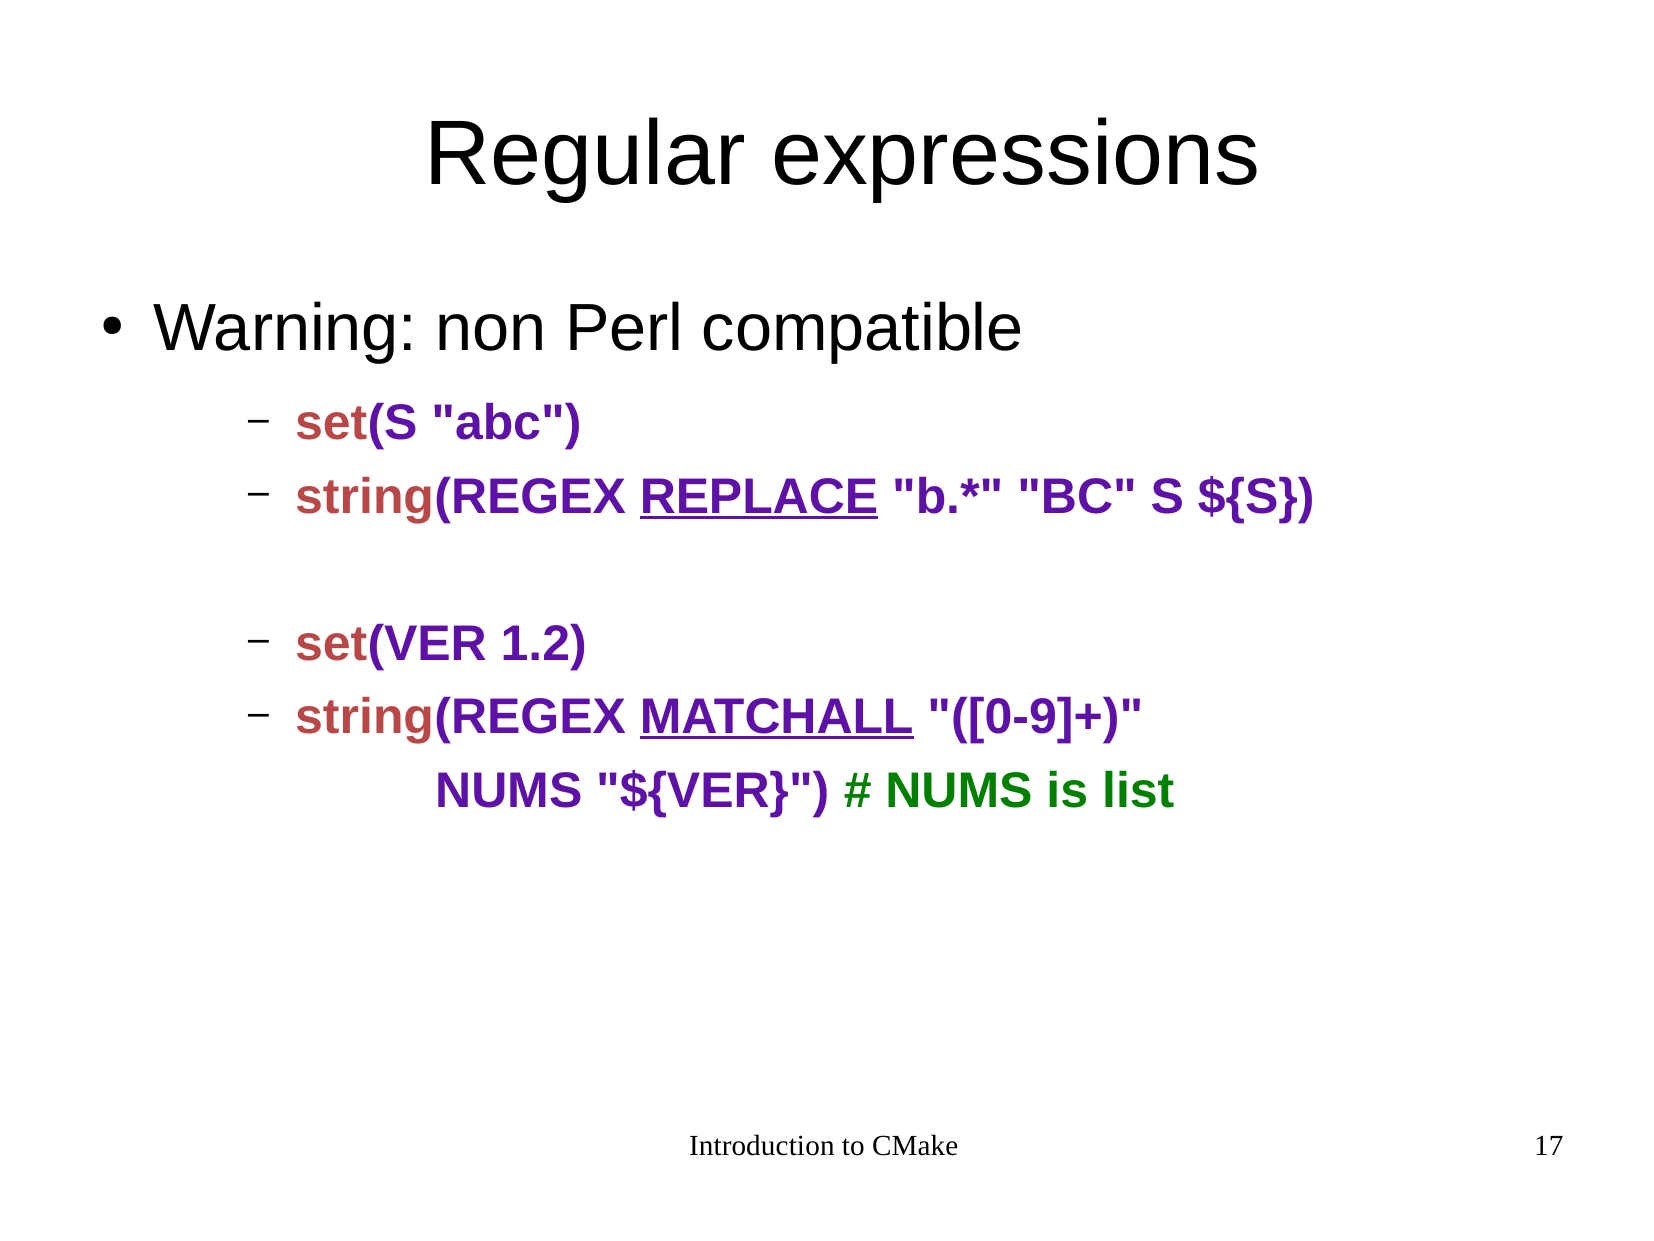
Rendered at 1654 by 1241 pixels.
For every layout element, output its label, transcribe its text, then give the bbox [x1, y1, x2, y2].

list Warning: non Perl compatible set(S "abc") string(REGEX REPLACE "b.*" "BC" S ${S}) set(VER 1.2) string(REGEX MATCHALL "([0-9]+)" NUMS "${VER}") # NUMS is list [82, 290, 1571, 1109]
title Regular expressions [82, 56, 1571, 250]
